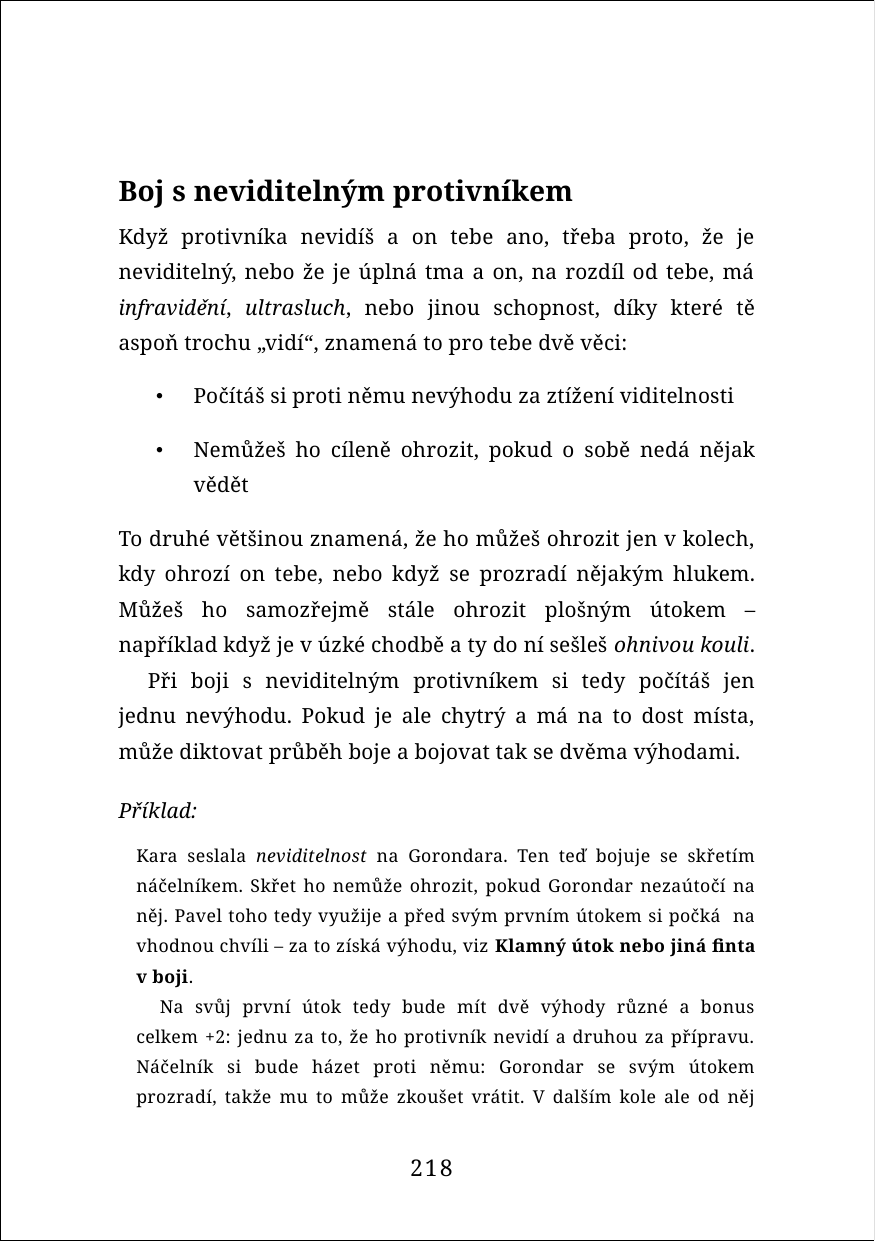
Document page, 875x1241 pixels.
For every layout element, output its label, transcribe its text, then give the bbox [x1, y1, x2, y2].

list Počítáš si proti němu nevýhodu za ztížení viditelnosti [156, 382, 756, 410]
text To druhé většinou znamená, že ho můžeš ohrozit jen v kolech, kdy ohrozí on tebe, nebo když se prozradí nějakým hlukem. Můžeš ho samozřejmě stále ohrozit plošným útokem – například když je v úzké chodbě a ty do ní sešleš ohnivou kouli. Při boji s neviditelným protivníkem si tedy počítáš jen jednu nevýhodu. Pokud je ale chytrý a má na to dost místa, může diktovat průběh boje a bojovat tak se dvěma výhodami. [118, 524, 756, 765]
subtitle Boj s neviditelným protivníkem [118, 172, 756, 210]
list Nemůžeš ho cíleně ohrozit, pokud o sobě nedá nějak vědět [156, 435, 756, 499]
text Příklad: [118, 796, 756, 824]
text Kara seslala neviditelnost na Gorondara. Ten teď bojuje se skřetím náčelníkem. Skřet ho nemůže ohrozit, pokud Gorondar nezaútočí na něj. Pavel toho tedy využije a před svým prvním útokem si počká na vhodnou chvíli – za to získá výhodu, viz Klamný útok nebo jiná finta v boji. Na svůj první útok tedy bude mít dvě výhody různé a bonus celkem +2: jednu za to, že ho protivník nevidí a druhou za přípravu. Náčelník si bude házet proti němu: Gorondar se svým útokem prozradí, takže mu to může zkoušet vrátit. V dalším kole ale od něj [136, 843, 756, 1109]
text Když protivníka nevidíš a on tebe ano, třeba proto, že je neviditelný, nebo že je úplná tma a on, na rozdíl od tebe, má infravidění, ultrasluch, nebo jinou schopnost, díky které tě aspoň trochu „vidí“, znamená to pro tebe dvě věci: [118, 222, 756, 357]
